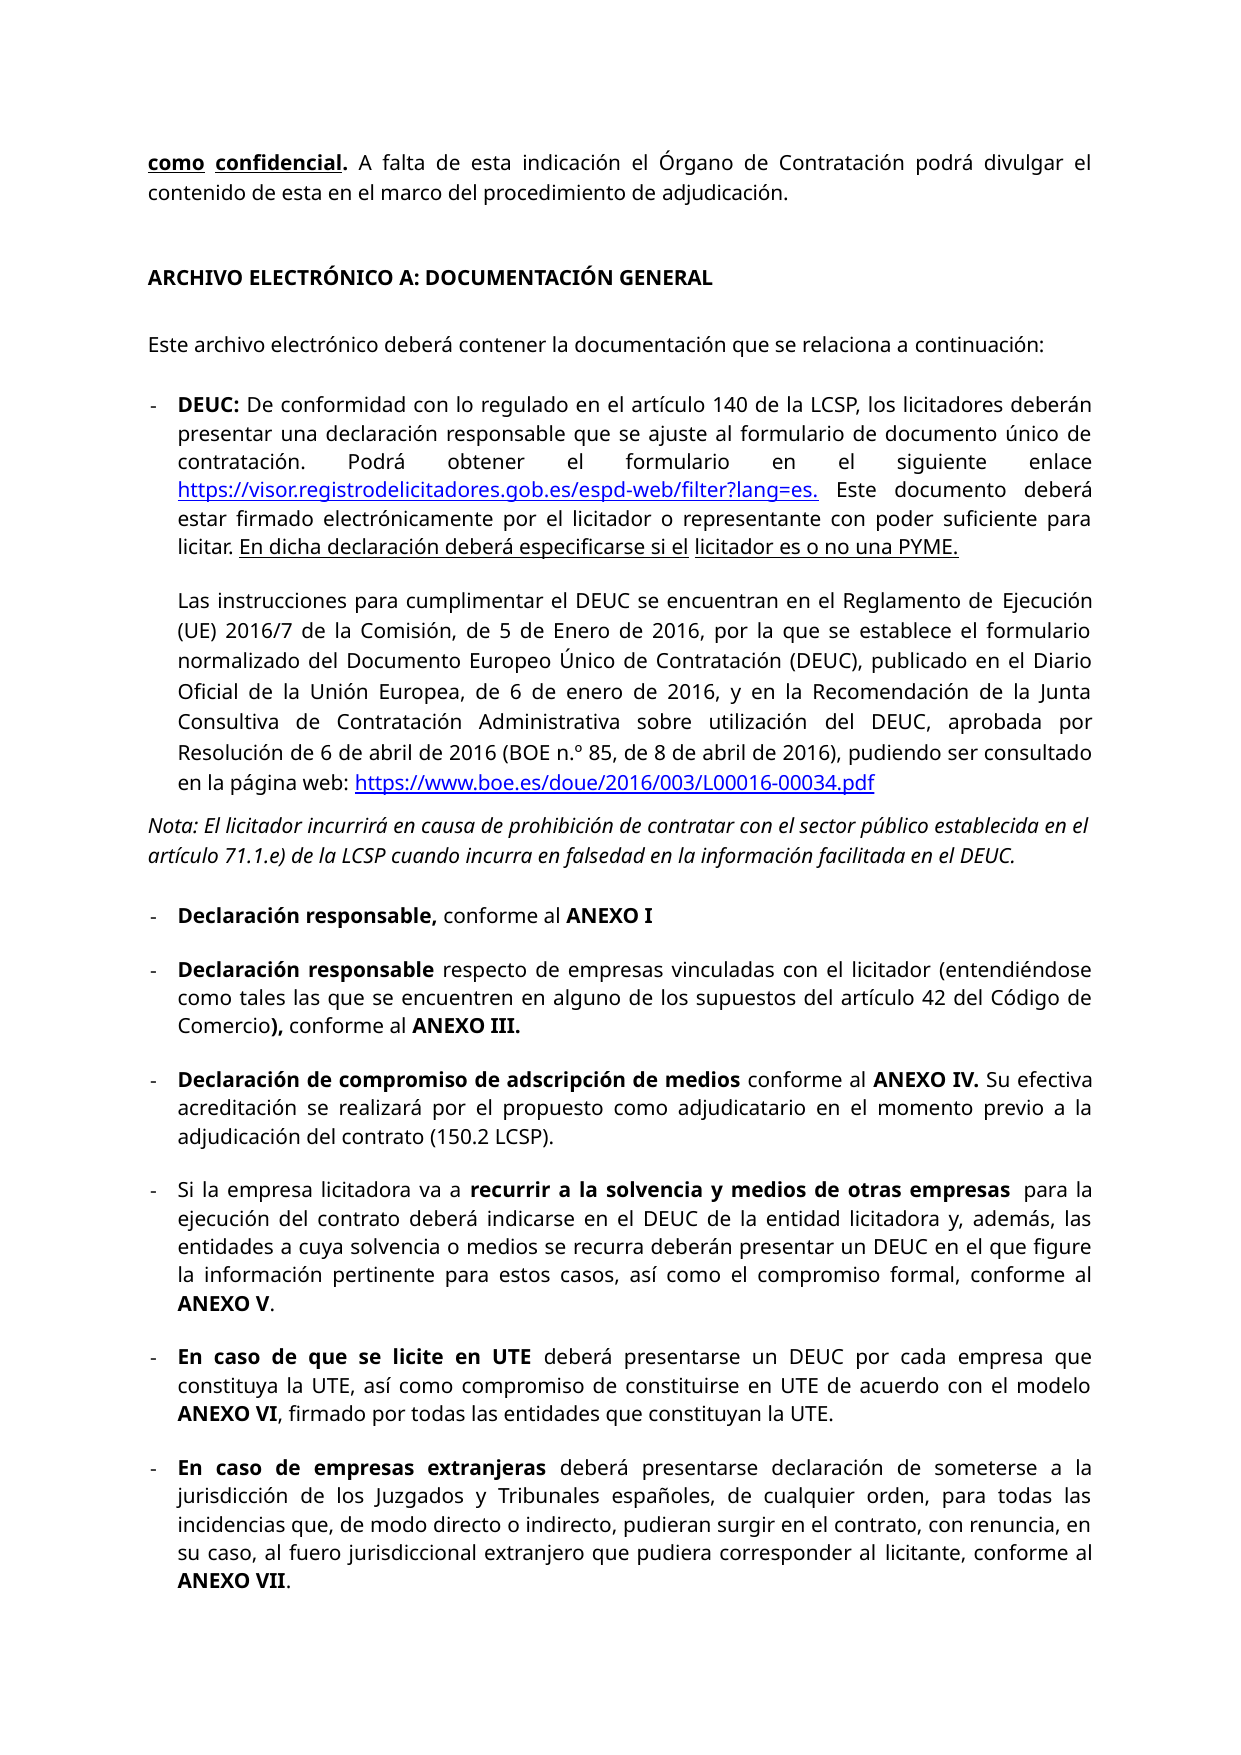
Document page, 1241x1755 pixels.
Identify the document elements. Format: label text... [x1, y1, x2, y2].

text Las instrucciones para cumplimentar el DEUC se encuentran en el Reglamento de Ejecución (UE) 2016/7 de la Comisión, de 5 de Enero de 2016, por la que se establece el formulario normalizado del Documento Europeo Único de Contratación (DEUC), publicado en el Diario Oficial de la Unión Europea, de 6 de enero de 2016, y en la Recomendación de la Junta Consultiva de Contratación Administrativa sobre utilización del DEUC, aprobada por Resolución de 6 de abril de 2016 (BOE n.º 85, de 8 de abril de 2016), pudiendo ser consultado en la página web: https://www.boe.es/doue/2016/003/L00016-00034.pdf [177, 586, 1093, 797]
list Declaración de compromiso de adscripción de medios conforme al ANEXO IV. Su efectiva acreditación se realizará por el propuesto como adjudicatario en el momento previo a la adjudicación del contrato (150.2 LCSP). [148, 1065, 1093, 1150]
list Si la empresa licitadora va a recurrir a la solvencia y medios de otras empresas para la ejecución del contrato deberá indicarse en el DEUC de la entidad licitadora y, además, las entidades a cuya solvencia o medios se recurra deberán presentar un DEUC en el que figure la información pertinente para estos casos, así como el compromiso formal, conforme al ANEXO V. [148, 1175, 1093, 1317]
list Declaración responsable respecto de empresas vinculadas con el licitador (entendiéndose como tales las que se encuentren en alguno de los supuestos del artículo 42 del Código de Comercio), conforme al ANEXO III. [148, 955, 1093, 1040]
text ARCHIVO ELECTRÓNICO A: DOCUMENTACIÓN GENERAL [148, 263, 1093, 291]
text Nota: El licitador incurrirá en causa de prohibición de contratar con el sector público establecida en el artículo 71.1.e) de la LCSP cuando incurra en falsedad en la información facilitada en el DEUC. [148, 811, 1093, 870]
list Declaración responsable, conforme al ANEXO I [148, 901, 1093, 930]
list DEUC: De conformidad con lo regulado en el artículo 140 de la LCSP, los licitadores deberán presentar una declaración responsable que se ajuste al formulario de documento único de contratación. Podrá obtener el formulario en el siguiente enlace https://visor.registrodelicitadores.gob.es/espd-web/filter?lang=es. Este documento deberá estar firmado electrónicamente por el licitador o representante con poder suficiente para licitar. En dicha declaración deberá especificarse si el licitador es o no una PYME. [148, 390, 1093, 561]
text Este archivo electrónico deberá contener la documentación que se relaciona a continuación: [148, 331, 1093, 359]
list En caso de empresas extranjeras deberá presentarse declaración de someterse a la jurisdicción de los Juzgados y Tribunales españoles, de cualquier orden, para todas las incidencias que, de modo directo o indirecto, pudieran surgir en el contrato, con renuncia, en su caso, al fuero jurisdiccional extranjero que pudiera corresponder al licitante, conforme al ANEXO VII. [148, 1453, 1093, 1595]
text como confidencial. A falta de esta indicación el Órgano de Contratación podrá divulgar el contenido de esta en el marco del procedimiento de adjudicación. [148, 148, 1093, 207]
list En caso de que se licite en UTE deberá presentarse un DEUC por cada empresa que constituya la UTE, así como compromiso de constituirse en UTE de acuerdo con el modelo ANEXO VI, firmado por todas las entidades que constituyan la UTE. [148, 1342, 1093, 1428]
